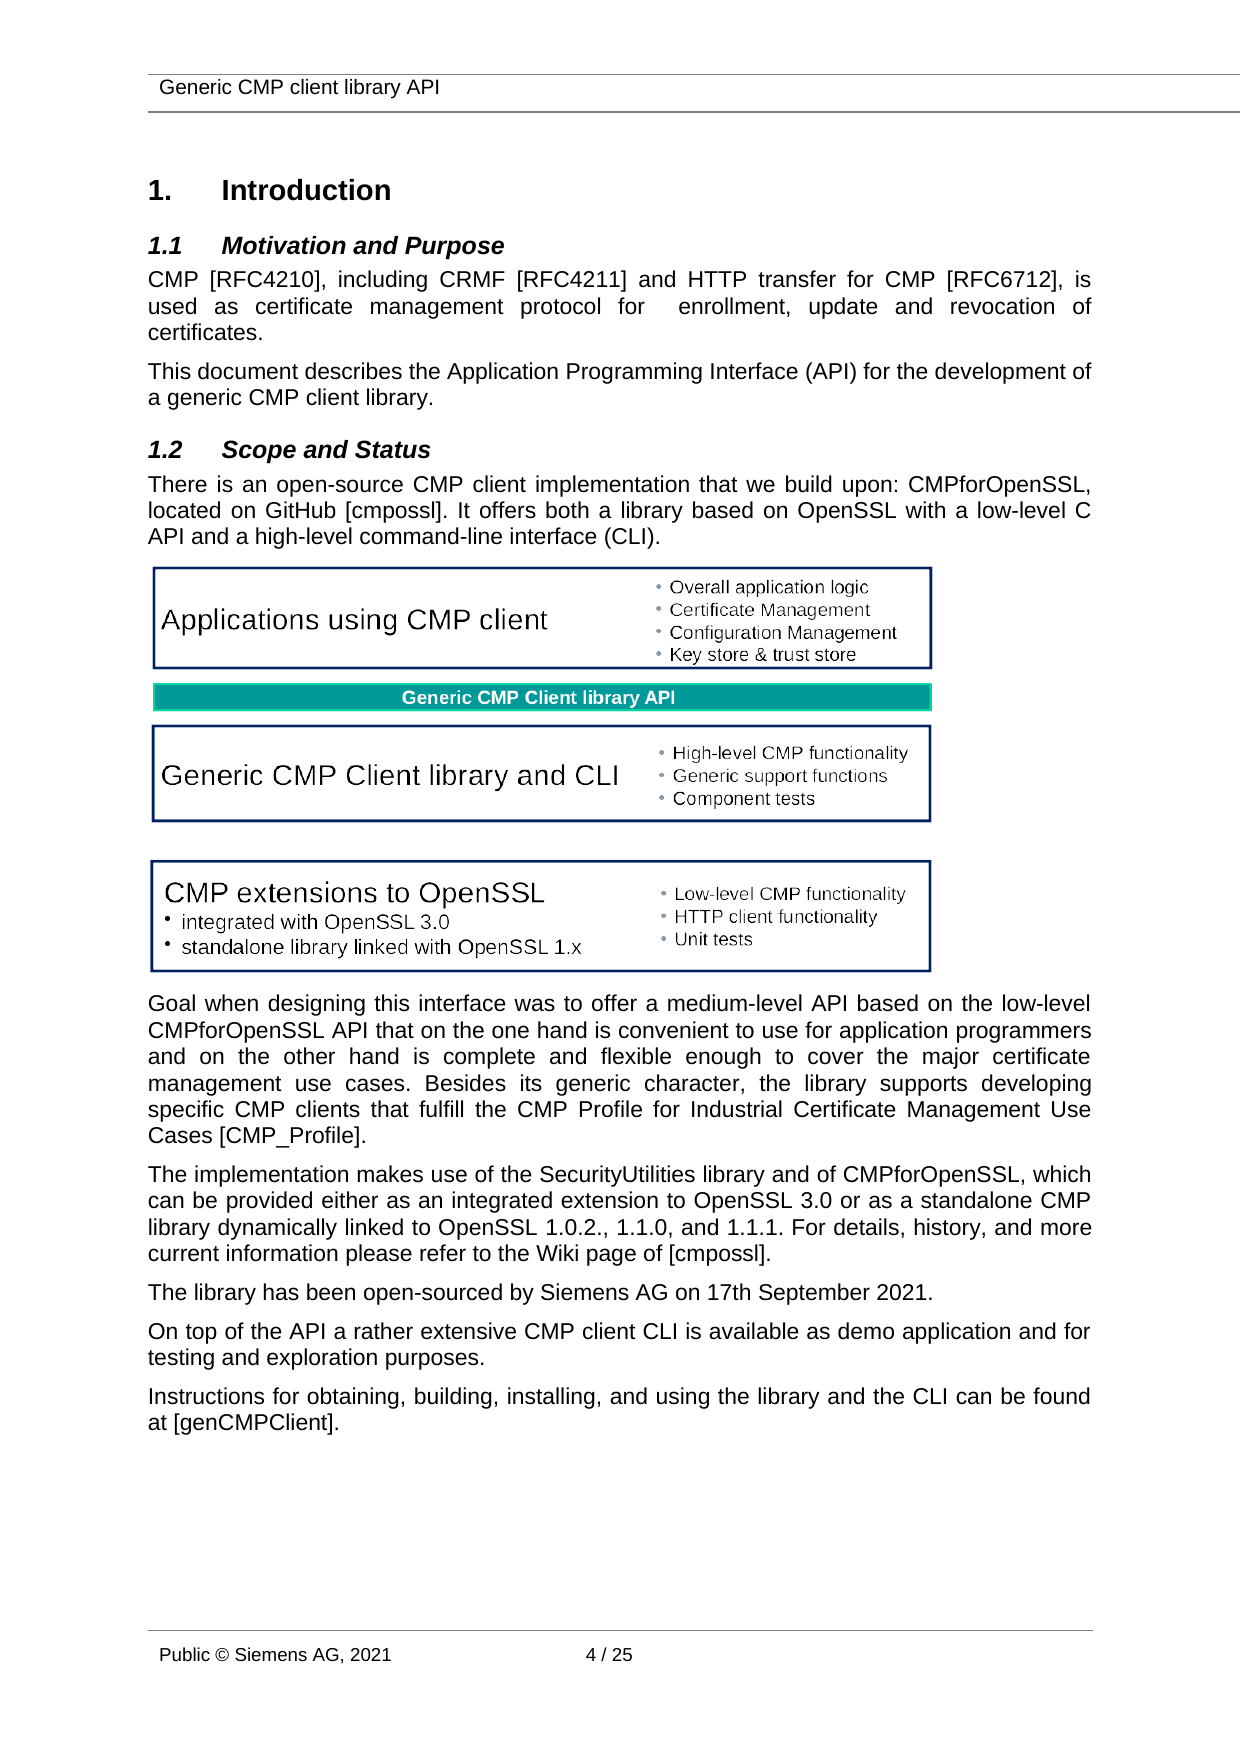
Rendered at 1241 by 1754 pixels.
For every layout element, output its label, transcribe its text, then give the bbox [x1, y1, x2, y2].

text CMP [RFC4210], including CRMF [RFC4211] and HTTP transfer for CMP [RFC6712], is used as certificate management protocol for enrollment, update and revocation of certificates. [148, 266, 1092, 345]
subtitle Introduction [148, 173, 1092, 206]
text The library has been open-sourced by Siemens AG on 17th September 2021. [148, 1279, 1092, 1305]
text Instructions for obtaining, building, installing, and using the library and the CLI can be found at [genCMPClient]. [148, 1383, 1092, 1436]
picture [147, 562, 937, 978]
text On top of the API a rather extensive CMP client CLI is available as demo application and for testing and exploration purposes. [148, 1318, 1092, 1371]
text Goal when designing this interface was to offer a medium-level API based on the low-level CMPforOpenSSL API that on the one hand is convenient to use for application programmers and on the other hand is complete and flexible enough to cover the major certificate management use cases. Besides its generic character, the library supports developing specific CMP clients that fulfill the CMP Profile for Industrial Certificate Management Use Cases [CMP_Profile]. [148, 990, 1092, 1148]
text This document describes the Application Programming Interface (API) for the development of a generic CMP client library. [148, 358, 1092, 411]
subtitle Scope and Status [148, 436, 1092, 464]
text There is an open-source CMP client implementation that we build upon: CMPforOpenSSL, located on GitHub [cmpossl]. It offers both a library based on OpenSSL with a low-level C API and a high-level command-line interface (CLI). [148, 471, 1092, 549]
subtitle Motivation and Purpose [148, 231, 1092, 260]
text The implementation makes use of the SecurityUtilities library and of CMPforOpenSSL, which can be provided either as an integrated extension to OpenSSL 3.0 or as a standalone CMP library dynamically linked to OpenSSL 1.0.2., 1.1.0, and 1.1.1. For details, history, and more current information please refer to the Wiki page of [cmpossl]. [148, 1161, 1092, 1266]
